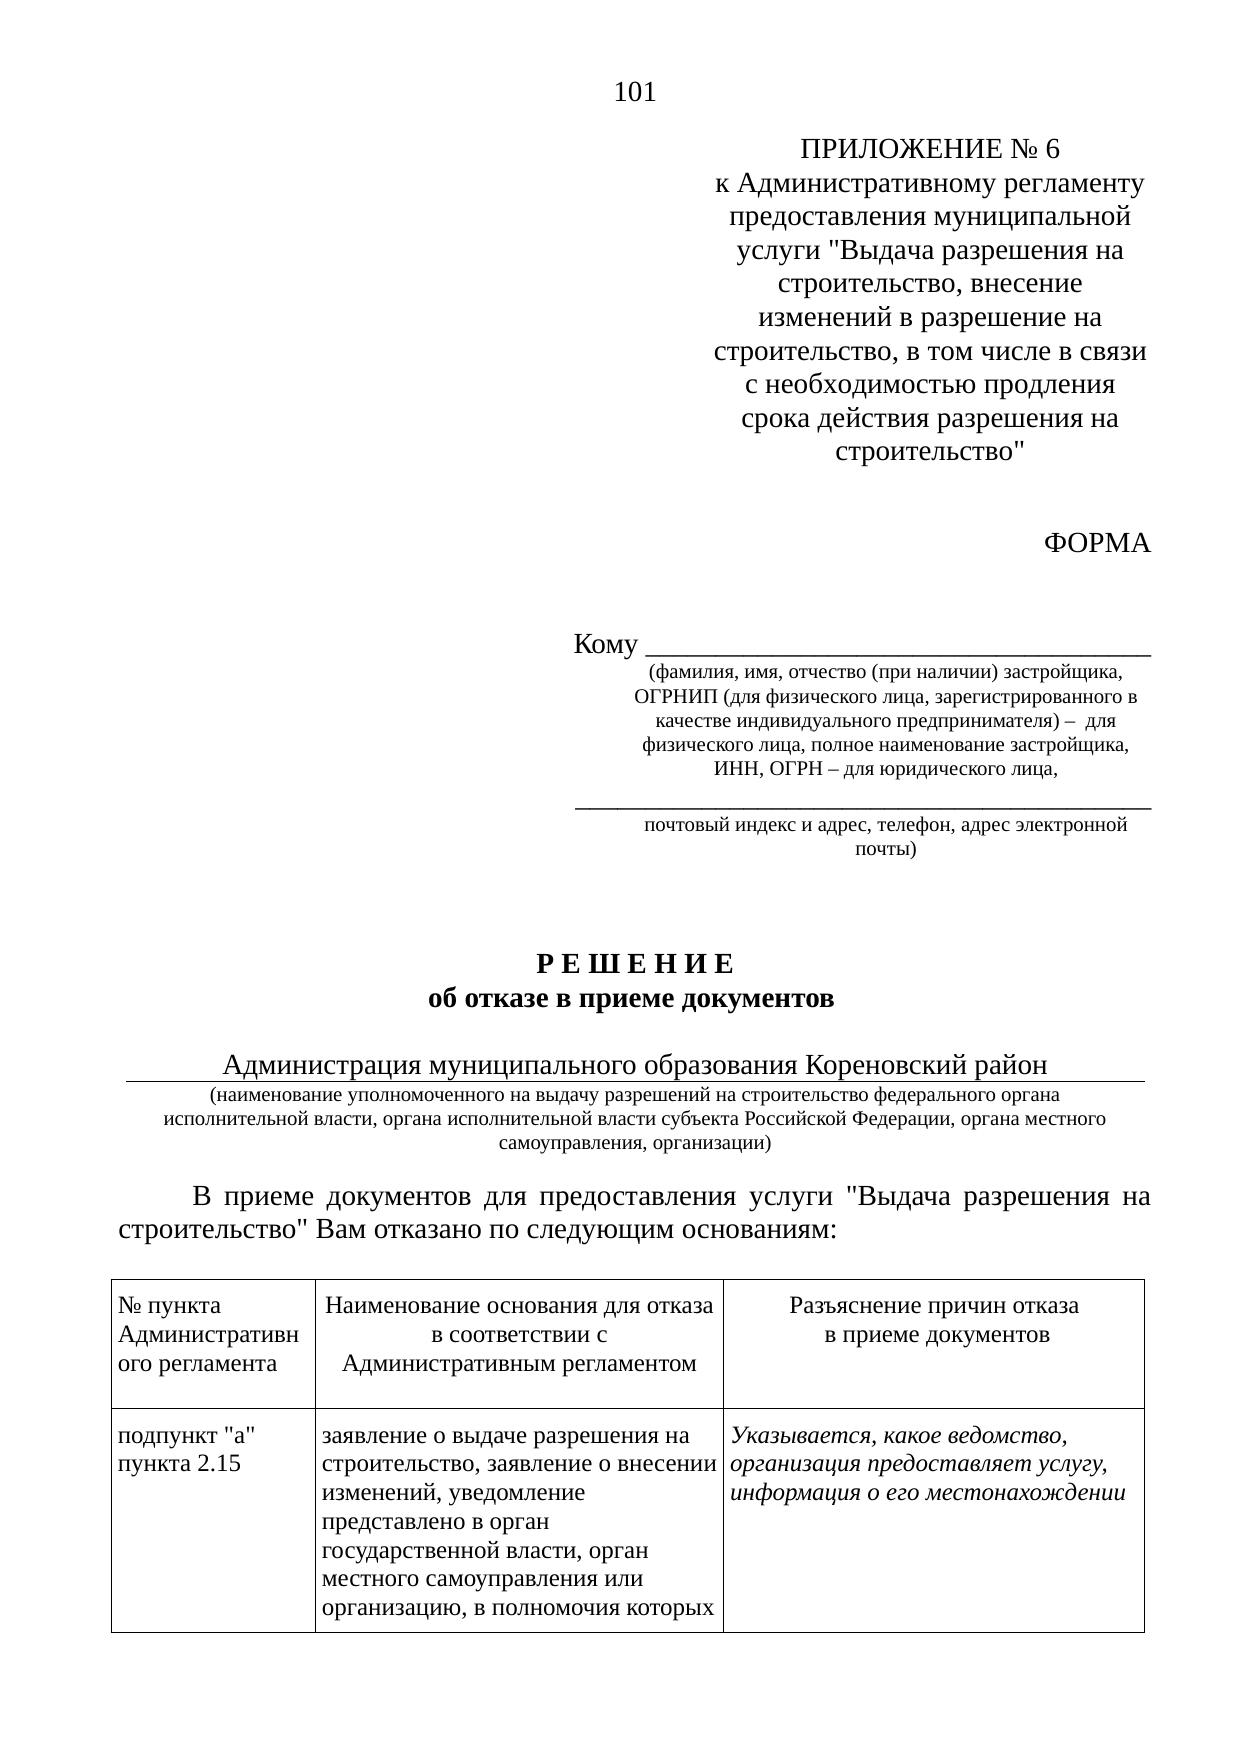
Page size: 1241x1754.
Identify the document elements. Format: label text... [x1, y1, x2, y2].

text ПРИЛОЖЕНИЕ № 6 [709, 131, 1152, 165]
text ФОРМА [709, 525, 1152, 559]
table_cell подпункт "а" пункта 2.15 [112, 1409, 315, 1632]
text _________________________________________ [118, 780, 1152, 812]
text к Административному регламенту предоставления муниципальной услуги "Выдача разрешения на строительство, внесение изменений в разрешение на строительство, в том числе в связи с необходимостью продления срока действия разрешения на строительство" [709, 165, 1152, 467]
text (фамилия, имя, отчество (при наличии) застройщика, ОГРНИП (для физического лица, зарегистрированного в качестве индивидуального предпринимателя) – для физического лица, полное наименование застройщика, ИНН, ОГРН – для юридического лица, [620, 659, 1152, 780]
table_header № пункта Административного регламента [112, 1280, 315, 1408]
subtitle Кому ____________________________________ [118, 626, 1152, 659]
table_cell заявление о выдаче разрешения на строительство, заявление о внесении изменений, уведомление представлено в орган государственной власти, орган местного самоуправления или организацию, в полномочия которых [316, 1409, 723, 1632]
text почтовый индекс и адрес, телефон, адрес электронной почты) [620, 812, 1152, 860]
table_header Разъяснение причин отказа в приеме документов [724, 1280, 1144, 1408]
text В приеме документов для предоставления услуги "Выдача разрешения на строительство" Вам отказано по следующим основаниям: [118, 1178, 1152, 1245]
table_cell (наименование уполномоченного на выдачу разрешений на строительство федерального органа исполнительной власти, органа исполнительной власти субъекта Российской Федерации, органа местного самоуправления, организации) [126, 1082, 1144, 1178]
table_header Администрация муниципального образования Кореновский район [126, 1047, 1144, 1081]
table_header Наименование основания для отказа в соответствии с Административным регламентом [316, 1280, 723, 1408]
text Р Е Ш Е Н И Е об отказе в приеме документов [118, 947, 1152, 1047]
table_cell Указывается, какое ведомство, организация предоставляет услугу, информация о его местонахождении [724, 1409, 1144, 1632]
